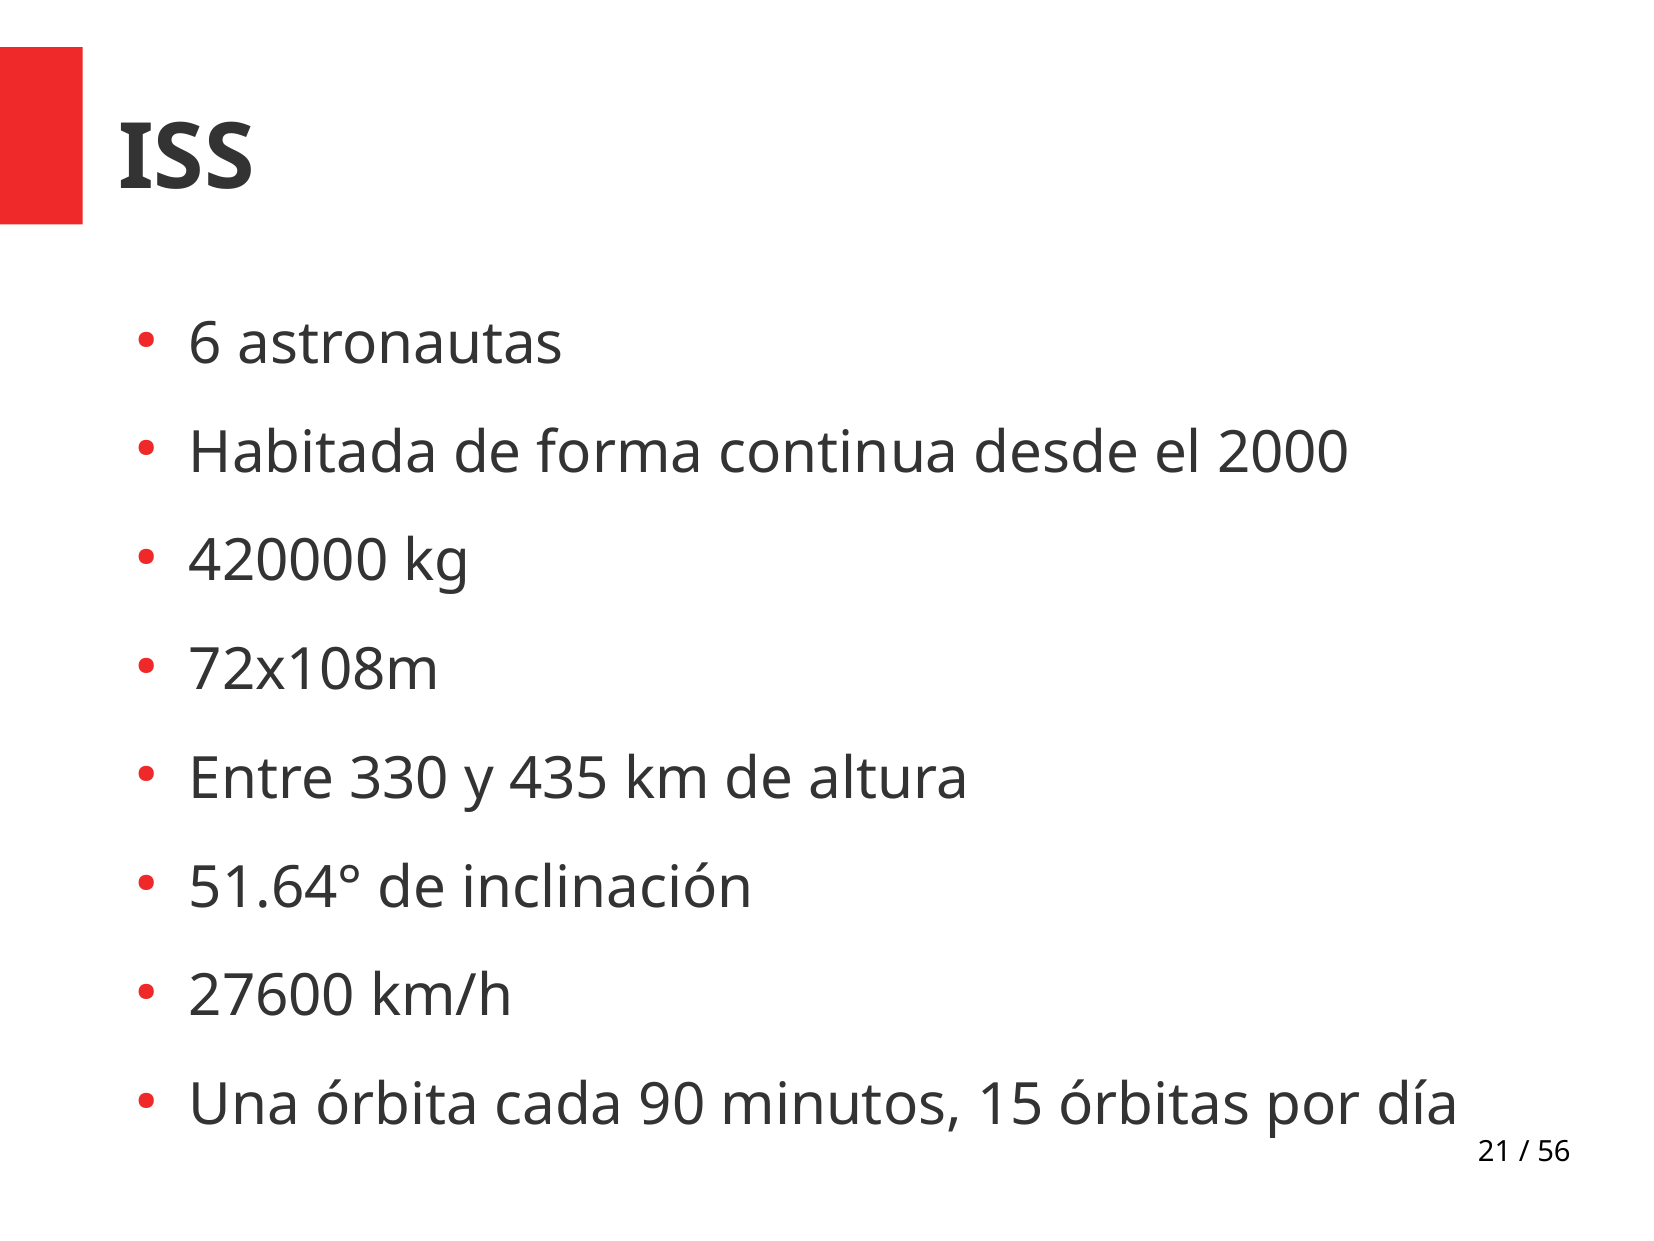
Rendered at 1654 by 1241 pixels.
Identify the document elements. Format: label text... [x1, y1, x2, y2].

list 6 astronautas Habitada de forma continua desde el 2000 420000 kg 72x108m Entre 330 y 435 km de altura 51.64° de inclinación 27600 km/h Una órbita cada 90 minutos, 15 órbitas por día [118, 301, 1536, 1126]
title ISS [118, 49, 1571, 257]
